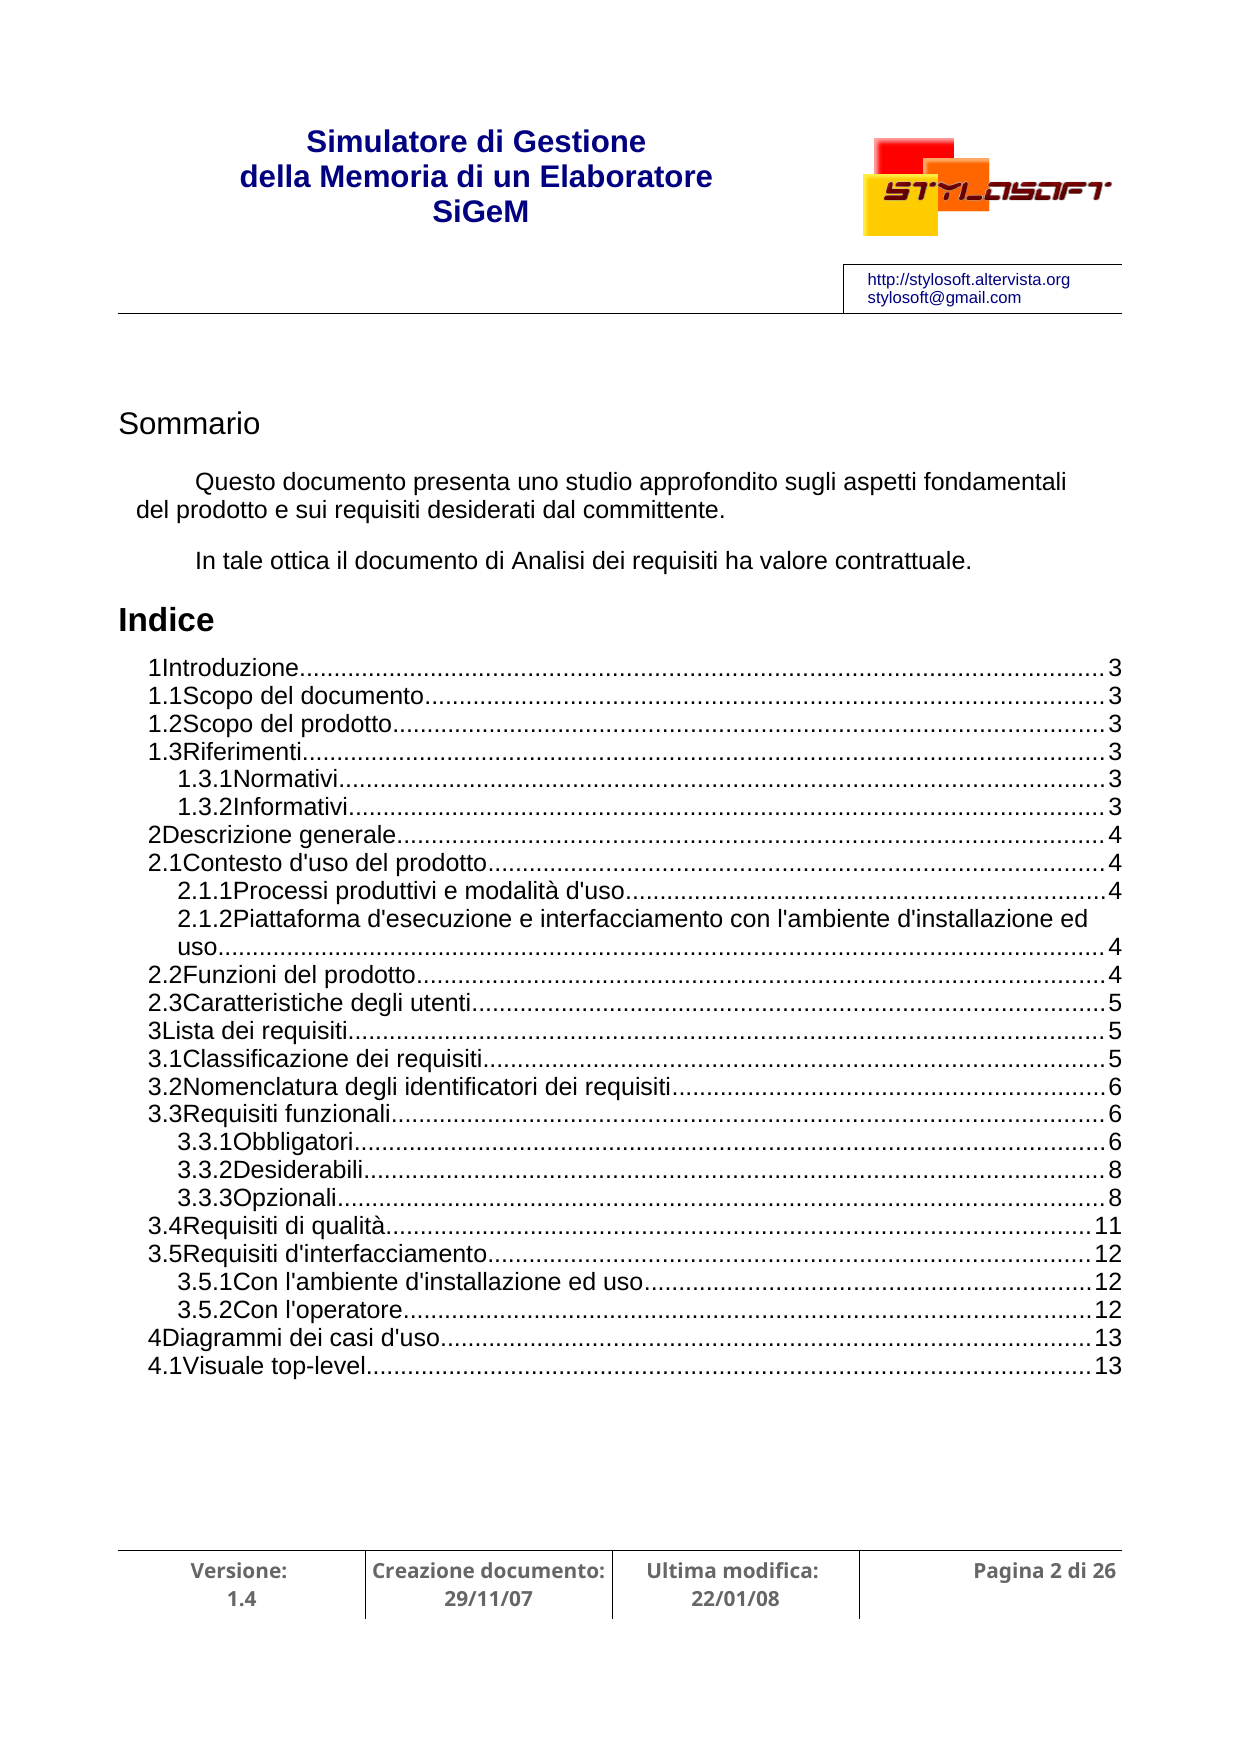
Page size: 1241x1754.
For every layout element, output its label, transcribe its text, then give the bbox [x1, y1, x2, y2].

text 3.5.1Con l'ambiente d'installazione ed uso 12 [177, 1268, 1122, 1296]
text 3.3Requisiti funzionali 6 [148, 1100, 1122, 1128]
text 4Diagrammi dei casi d'uso 13 [148, 1323, 1122, 1351]
text 1.2Scopo del prodotto 3 [148, 709, 1122, 737]
text 3.3.1Obbligatori 6 [177, 1128, 1122, 1156]
text 2.1.2Piattaforma d'esecuzione e interfacciamento con l'ambiente d'installazione ed uso 4 [177, 905, 1122, 961]
text 1Introduzione 3 [148, 653, 1122, 681]
text 1.3.1Normativi 3 [177, 765, 1122, 793]
text 1.1Scopo del documento 3 [148, 681, 1122, 709]
text 3.5.2Con l'operatore 12 [177, 1296, 1122, 1323]
text 2.1.1Processi produttivi e modalità d'uso 4 [177, 877, 1122, 905]
text 3Lista dei requisiti 5 [148, 1016, 1122, 1044]
text 2.1Contesto d'uso del prodotto 4 [148, 849, 1122, 877]
text 3.3.3Opzionali 8 [177, 1184, 1122, 1212]
picture [848, 123, 1117, 247]
text 1.3Riferimenti 3 [148, 737, 1122, 765]
text 3.1Classificazione dei requisiti 5 [148, 1044, 1122, 1072]
text 2.3Caratteristiche degli utenti 5 [148, 988, 1122, 1016]
text 3.2Nomenclatura degli identificatori dei requisiti 6 [148, 1072, 1122, 1100]
subtitle Sommario [118, 406, 1122, 441]
text 2.2Funzioni del prodotto 4 [148, 961, 1122, 988]
text 3.3.2Desiderabili 8 [177, 1156, 1122, 1184]
text 2Descrizione generale 4 [148, 821, 1122, 849]
text In tale ottica il documento di Analisi dei requisiti ha valore contrattuale. [136, 547, 1104, 575]
text 1.3.2Informativi 3 [177, 793, 1122, 821]
text 3.5Requisiti d'interfacciamento 12 [148, 1240, 1122, 1268]
text Questo documento presenta uno studio approfondito sugli aspetti fondamentali del prodotto e sui requisiti desiderati dal committente. [136, 468, 1104, 523]
text 3.4Requisiti di qualità 11 [148, 1212, 1122, 1240]
subtitle Indice [118, 601, 1122, 639]
text 4.1Visuale top-level 13 [148, 1351, 1122, 1379]
